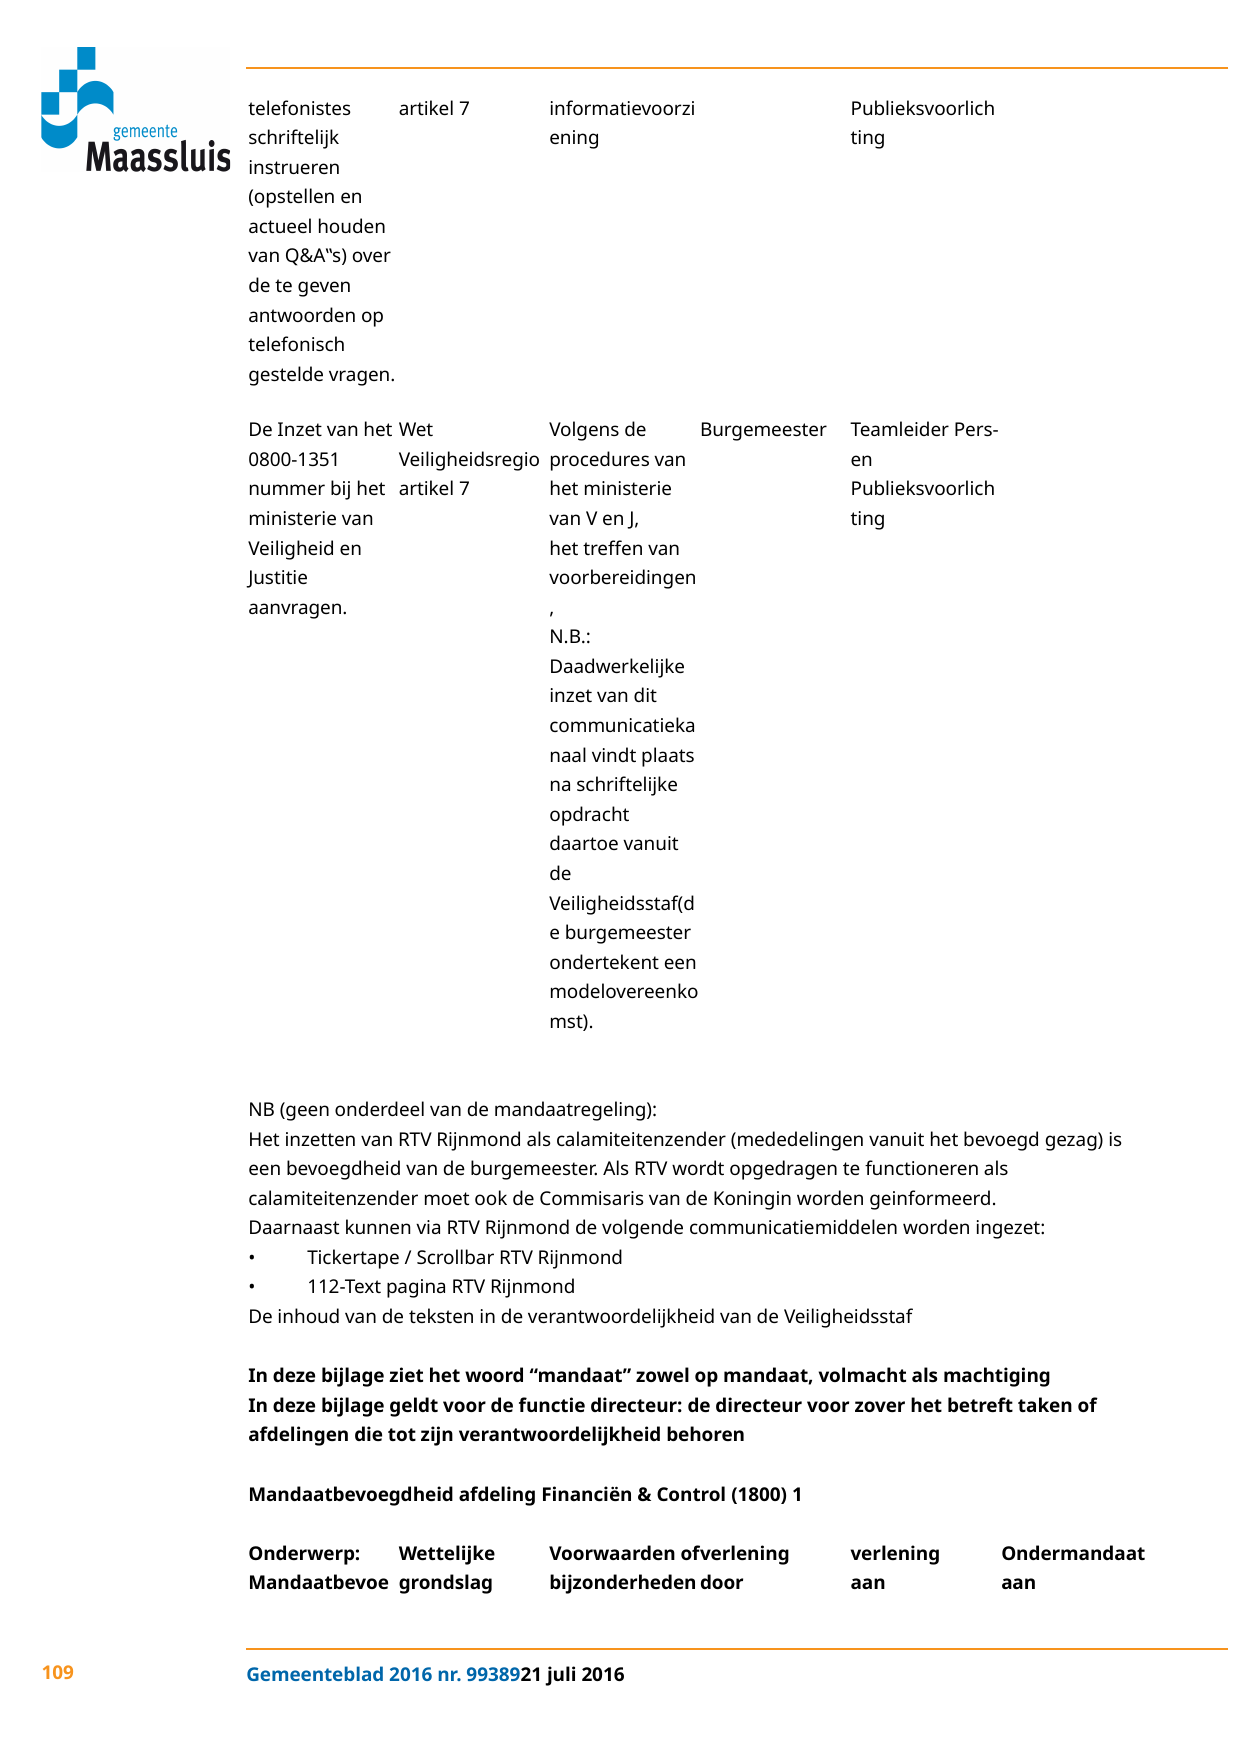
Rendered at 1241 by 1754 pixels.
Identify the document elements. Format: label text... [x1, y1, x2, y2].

table_cell Burgemeester [700, 416, 850, 1063]
table_cell [1001, 416, 1152, 1063]
text Daarnaast kunnen via RTV Rijnmond de volgende communicatiemiddelen worden ingezet: [248, 1214, 1152, 1240]
table_cell Wet Veiligheidsregio artikel 7 [399, 416, 549, 1063]
text Mandaatbevoegdheid afdeling Financiën & Control (1800) 1 [248, 1481, 1152, 1506]
text In deze bijlage ziet het woord “mandaat” zowel op mandaat, volmacht als machtiging [248, 1362, 1152, 1388]
text De inhoud van de teksten in de verantwoordelijkheid van de Veiligheidsstaf [248, 1303, 1152, 1329]
text Het inzetten van RTV Rijnmond als calamiteitenzender (mededelingen vanuit het bevoegd gezag) is een bevoegdheid van de burgemeester. Als RTV wordt opgedragen te functioneren als calamiteitenzender moet ook de Commisaris van de Koningin worden geinformeerd. [248, 1126, 1152, 1211]
table_cell [1001, 95, 1152, 416]
list 112-Text pagina RTV Rijnmond [248, 1274, 1152, 1299]
table_cell Publieksvoorlichting [850, 95, 1001, 416]
table_cell Volgens de procedures van het ministerie van V en J, het treffen van voorbereidingen, N.B.: Daadwerkelijke inzet van dit communicatiekanaal vindt plaats na schriftelijke opdracht daartoe vanuit de Veiligheidsstaf(de burgemeester ondertekent een modelovereenkomst). [549, 416, 700, 1063]
table_cell De Inzet van het 0800-1351 nummer bij het ministerie van Veiligheid en Justitie aanvragen. [248, 416, 398, 1063]
table_cell telefonistes schriftelijk instrueren (opstellen en actueel houden van Q&A‟s) over de te geven antwoorden op telefonisch gestelde vragen. [248, 95, 398, 416]
picture [41, 47, 231, 172]
picture [41, 47, 77, 92]
table_header Wettelijke grondslag [399, 1540, 549, 1595]
table_cell [700, 95, 850, 416]
table_header Onderwerp: Mandaatbevoe [248, 1540, 398, 1595]
text In deze bijlage geldt voor de functie directeur: de directeur voor zover het betreft taken of afdelingen die tot zijn verantwoordelijkheid behoren [248, 1392, 1152, 1447]
table_cell artikel 7 [399, 95, 549, 416]
table_cell informatievoorziening [549, 95, 700, 416]
table_header verlening door [700, 1540, 850, 1595]
table_header Voorwaarden of bijzonderheden [549, 1540, 700, 1595]
table_header verlening aan [850, 1540, 1001, 1595]
table_cell Teamleider Pers- en Publieksvoorlichting [850, 416, 1001, 1063]
table_header Ondermandaat aan [1001, 1540, 1152, 1595]
text NB (geen onderdeel van de mandaatregeling): [248, 1096, 1152, 1122]
list Tickertape / Scrollbar RTV Rijnmond [248, 1244, 1152, 1270]
